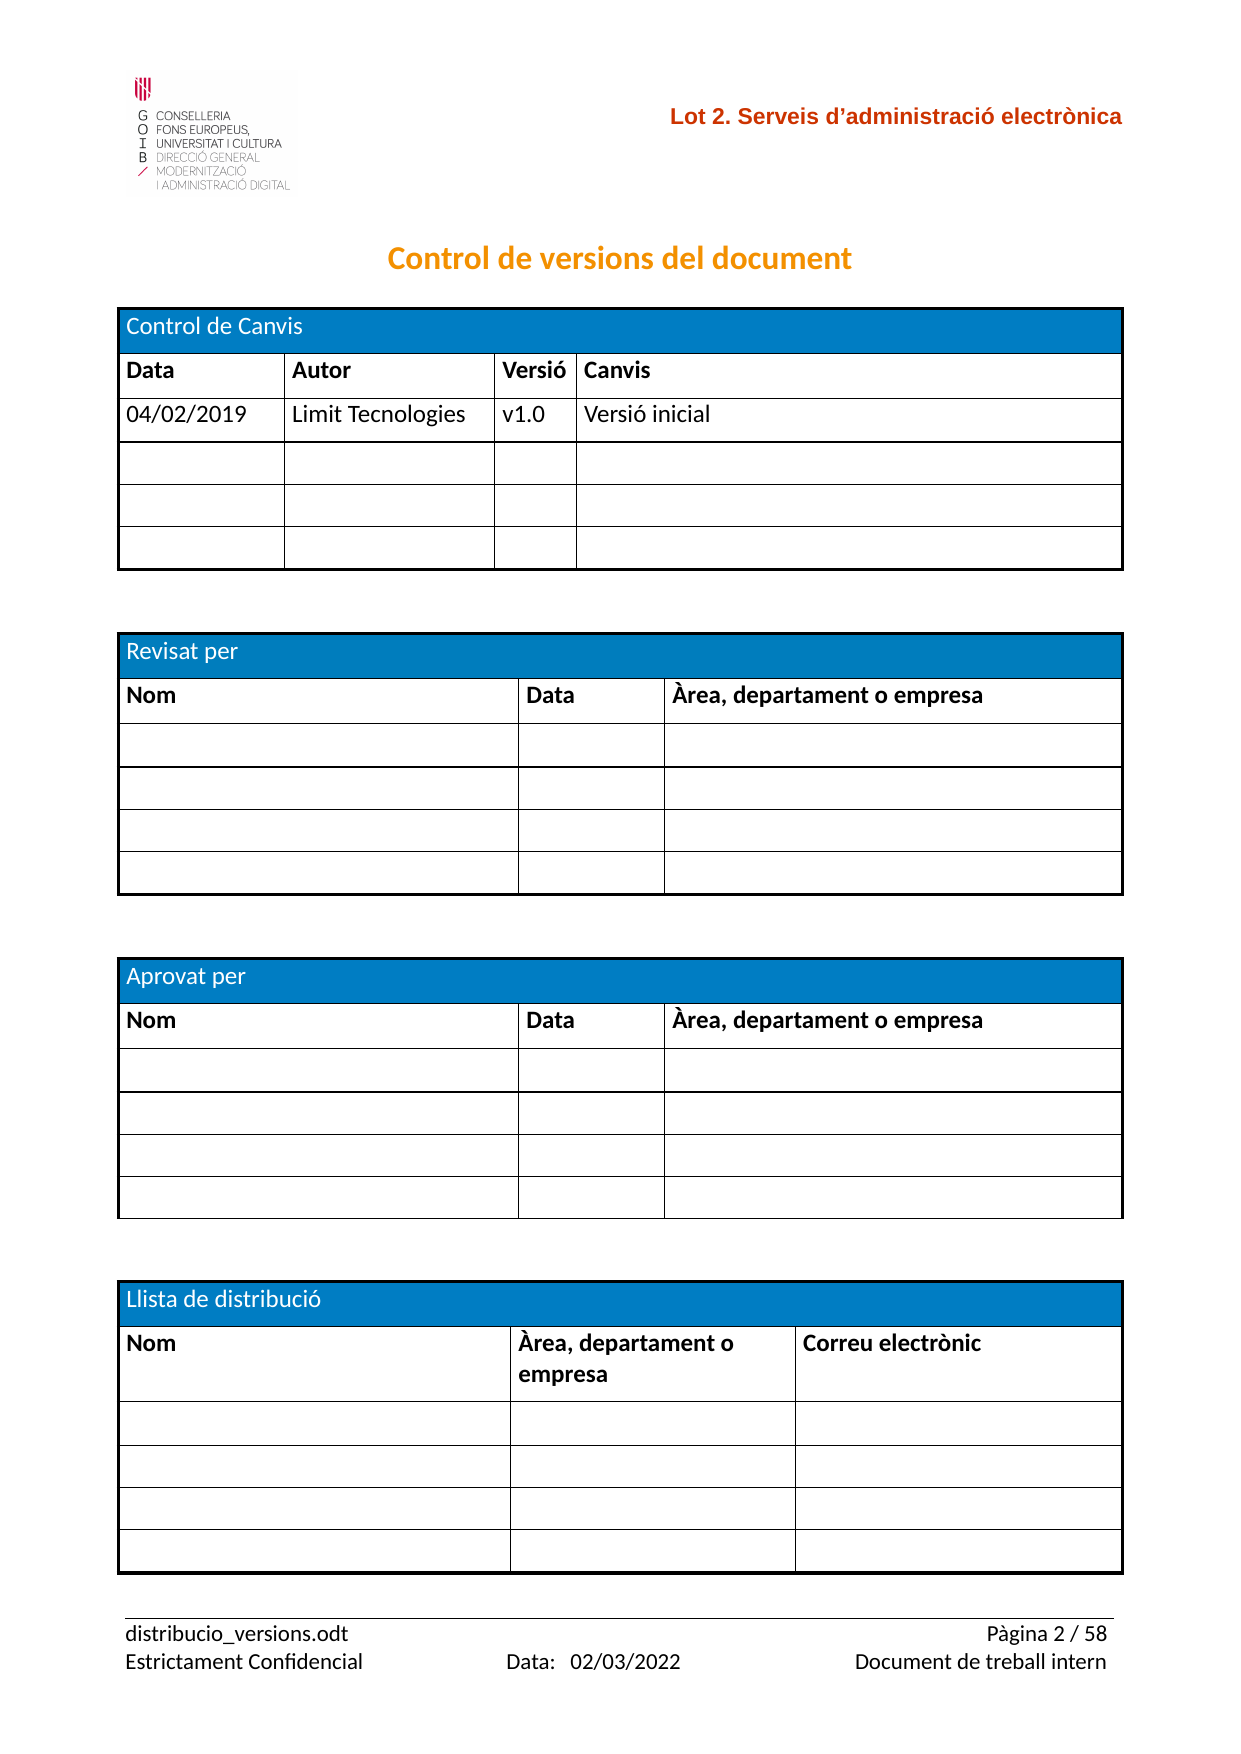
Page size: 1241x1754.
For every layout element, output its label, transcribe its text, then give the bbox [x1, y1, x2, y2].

table_cell [665, 768, 1121, 809]
table_cell Nom [120, 679, 518, 722]
table_cell [511, 1488, 795, 1529]
table_cell v1.0 [495, 399, 576, 441]
table_cell [120, 1488, 510, 1529]
table_cell [120, 1135, 518, 1176]
table_cell [120, 1446, 510, 1487]
table_header Control de Canvis [120, 310, 1121, 353]
table_cell [665, 1049, 1121, 1091]
table_cell [519, 1049, 664, 1091]
table_cell Versió [495, 354, 576, 397]
table_cell Data [120, 354, 284, 397]
table_cell [285, 443, 494, 484]
table_cell [519, 852, 664, 893]
subtitle Control de versions del document [118, 237, 1122, 278]
table_cell [120, 1049, 518, 1091]
table_cell [577, 443, 1121, 484]
table_cell [665, 1093, 1121, 1134]
table_cell [495, 443, 576, 484]
table_cell [120, 1177, 518, 1218]
table_cell [665, 810, 1121, 851]
table_header Revisat per [120, 635, 1121, 678]
table_cell [120, 485, 284, 526]
table_cell [577, 527, 1121, 568]
table_cell [665, 852, 1121, 893]
table_cell [511, 1446, 795, 1487]
table_cell [285, 485, 494, 526]
table_cell [120, 1530, 510, 1571]
table_cell [120, 1402, 510, 1445]
table_cell [796, 1402, 1121, 1445]
table_cell [519, 768, 664, 809]
table_cell Versió inicial [577, 399, 1121, 441]
table_cell [120, 810, 518, 851]
table_cell Data [519, 679, 664, 722]
table_cell [120, 443, 284, 484]
table_cell Àrea, departament o empresa [665, 1004, 1121, 1047]
table_cell [519, 1135, 664, 1176]
table_cell Limit Tecnologies [285, 399, 494, 441]
table_cell [796, 1530, 1121, 1571]
table_cell [519, 724, 664, 766]
table_cell [285, 527, 494, 568]
table_cell Nom [120, 1327, 510, 1401]
table_cell Correu electrònic [796, 1327, 1121, 1401]
table_header Llista de distribució [120, 1283, 1121, 1326]
table_cell Àrea, departament o empresa [511, 1327, 795, 1401]
table_cell [665, 1177, 1121, 1218]
table_cell 04/02/2019 [120, 399, 284, 441]
table_cell [495, 485, 576, 526]
table_cell [511, 1530, 795, 1571]
table_cell [665, 1135, 1121, 1176]
table_header Aprovat per [120, 960, 1121, 1003]
table_cell [120, 1093, 518, 1134]
table_cell Àrea, departament o empresa [665, 679, 1121, 722]
table_cell [120, 527, 284, 568]
table_cell [577, 485, 1121, 526]
table_cell [519, 1093, 664, 1134]
table_cell [796, 1488, 1121, 1529]
table_cell Canvis [577, 354, 1121, 397]
table_cell [511, 1402, 795, 1445]
table_cell [120, 768, 518, 809]
table_cell [519, 1177, 664, 1218]
table_cell [495, 527, 576, 568]
table_cell [665, 724, 1121, 766]
picture [126, 70, 299, 197]
table_cell Autor [285, 354, 494, 397]
table_cell [519, 810, 664, 851]
table_cell [120, 724, 518, 766]
table_cell Nom [120, 1004, 518, 1047]
table_cell [796, 1446, 1121, 1487]
table_cell Data [519, 1004, 664, 1047]
table_cell [120, 852, 518, 893]
